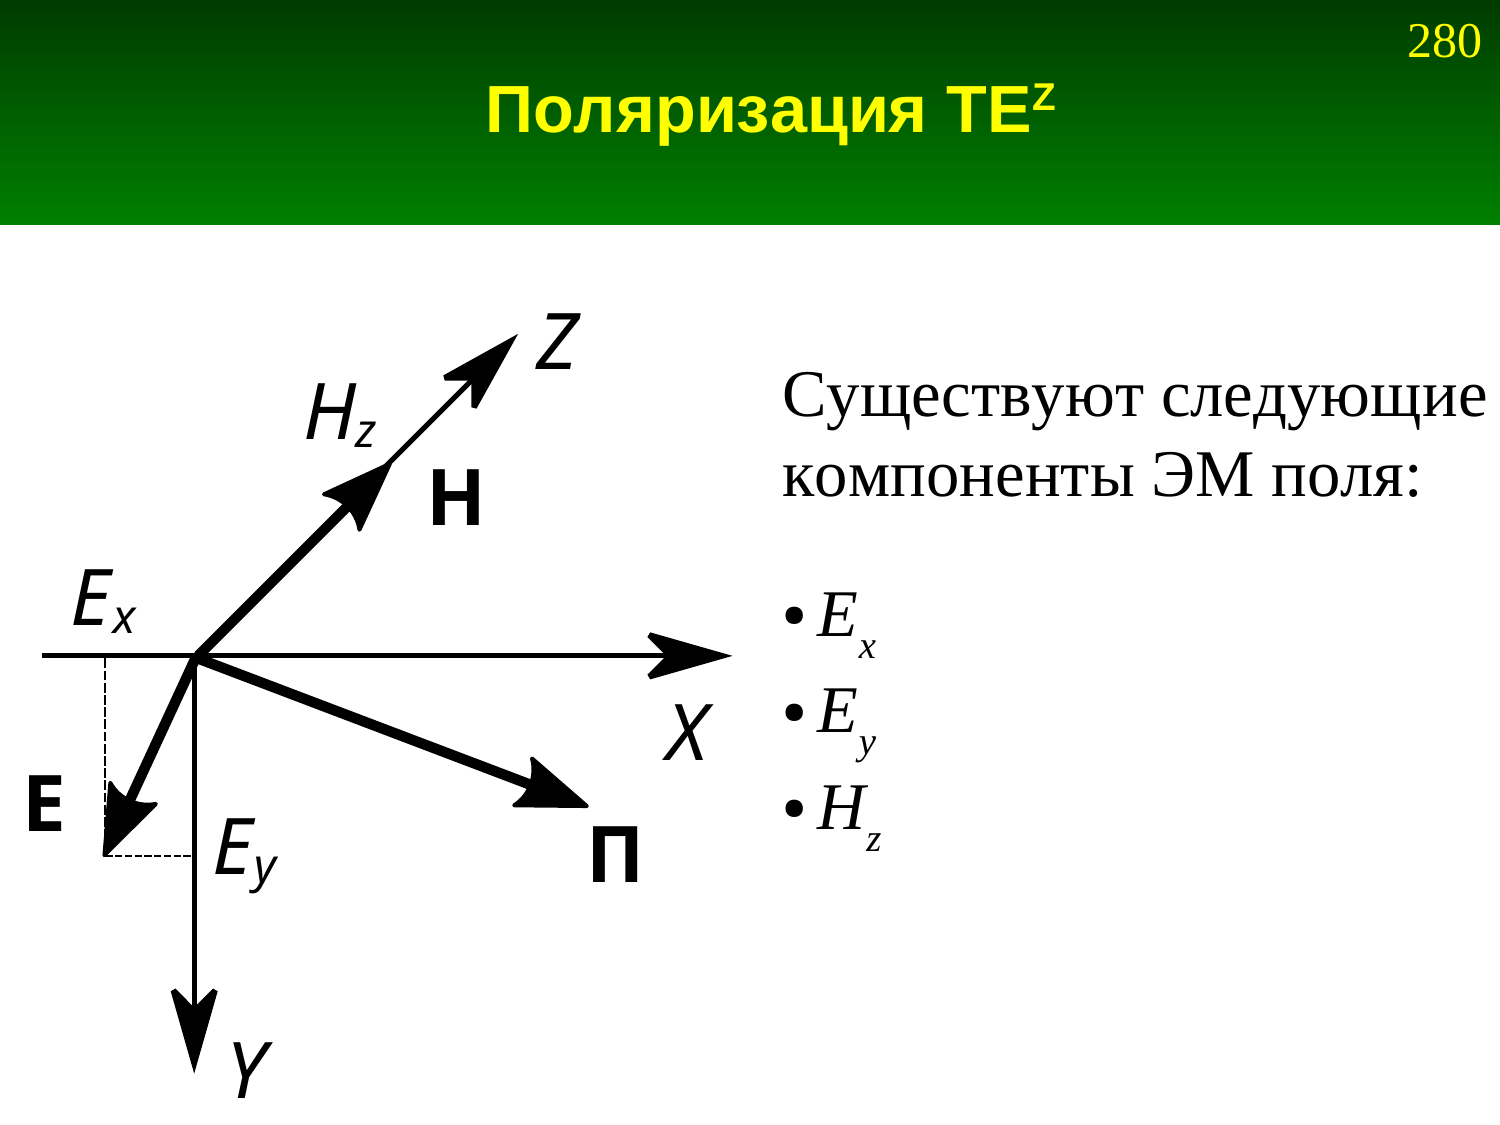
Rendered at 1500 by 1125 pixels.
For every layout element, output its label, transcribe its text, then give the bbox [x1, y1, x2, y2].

picture [29, 312, 733, 1099]
title Поляризация TEZ [100, 7, 1441, 204]
text_box Существуют следующие компоненты ЭМ поля: Ex Ey Hz [767, 342, 1500, 867]
